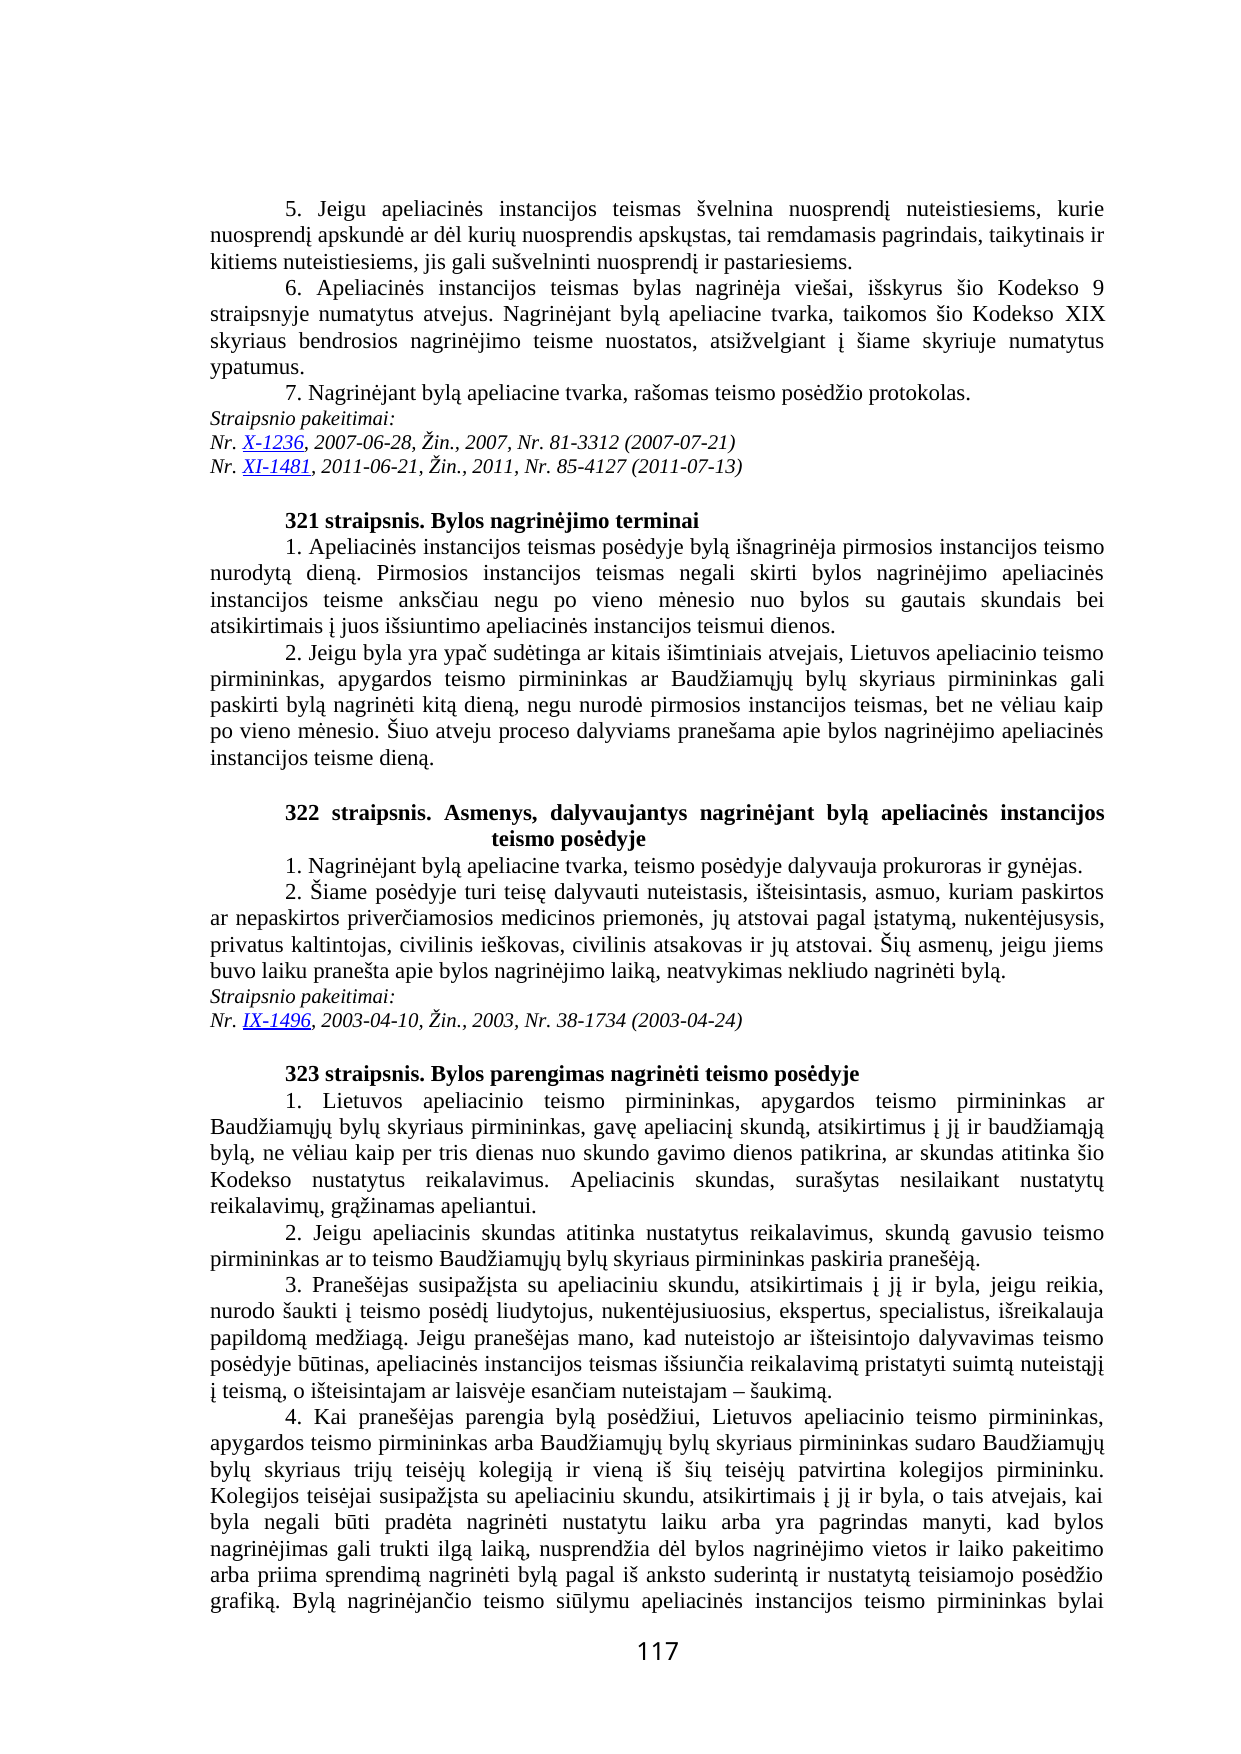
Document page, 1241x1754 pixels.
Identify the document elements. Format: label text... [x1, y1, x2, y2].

text 2. Jeigu byla yra ypač sudėtinga ar kitais išimtiniais atvejais, Lietuvos apeliacinio teismo pirmininkas, apygardos teismo pirmininkas ar Baudžiamųjų bylų skyriaus pirmininkas gali paskirti bylą nagrinėti kitą dieną, negu nurodė pirmosios instancijos teismas, bet ne vėliau kaip po vieno mėnesio. Šiuo atveju proceso dalyviams pranešama apie bylos nagrinėjimo apeliacinės instancijos teisme dieną. [210, 638, 1106, 770]
text 5. Jeigu apeliacinės instancijos teismas švelnina nuosprendį nuteistiesiems, kurie nuosprendį apskundė ar dėl kurių nuosprendis apskųstas, tai remdamasis pagrindais, taikytinais ir kitiems nuteistiesiems, jis gali sušvelninti nuosprendį ir pastariesiems. [210, 195, 1106, 274]
text Nr. X-1236, 2007-06-28, Žin., 2007, Nr. 81-3312 (2007-07-21) [210, 430, 1106, 454]
text 3. Pranešėjas susipažįsta su apeliaciniu skundu, atsikirtimais į jį ir byla, jeigu reikia, nurodo šaukti į teismo posėdį liudytojus, nukentėjusiuosius, ekspertus, specialistus, išreikalauja papildomą medžiagą. Jeigu pranešėjas mano, kad nuteistojo ar išteisintojo dalyvavimas teismo posėdyje būtinas, apeliacinės instancijos teismas išsiunčia reikalavimą pristatyti suimtą nuteistąjį į teismą, o išteisintajam ar laisvėje esančiam nuteistajam – šaukimą. [210, 1271, 1106, 1403]
text Straipsnio pakeitimai: [210, 983, 1106, 1008]
text 1. Lietuvos apeliacinio teismo pirmininkas, apygardos teismo pirmininkas ar Baudžiamųjų bylų skyriaus pirmininkas, gavę apeliacinį skundą, atsikirtimus į jį ir baudžiamąją bylą, ne vėliau kaip per tris dienas nuo skundo gavimo dienos patikrina, ar skundas atitinka šio Kodekso nustatytus reikalavimus. Apeliacinis skundas, surašytas nesilaikant nustatytų reikalavimų, grąžinamas apeliantui. [210, 1087, 1106, 1218]
text Nr. IX-1496, 2003-04-10, Žin., 2003, Nr. 38-1734 (2003-04-24) [210, 1008, 1106, 1032]
text 7. Nagrinėjant bylą apeliacine tvarka, rašomas teismo posėdžio protokolas. [210, 379, 1106, 406]
text 321 straipsnis. Bylos nagrinėjimo terminai [210, 507, 1106, 533]
text Straipsnio pakeitimai: [210, 406, 1106, 430]
text 1. Apeliacinės instancijos teismas posėdyje bylą išnagrinėja pirmosios instancijos teismo nurodytą dieną. Pirmosios instancijos teismas negali skirti bylos nagrinėjimo apeliacinės instancijos teisme anksčiau negu po vieno mėnesio nuo bylos su gautais skundais bei atsikirtimais į juos išsiuntimo apeliacinės instancijos teismui dienos. [210, 533, 1106, 638]
text 4. Kai pranešėjas parengia bylą posėdžiui, Lietuvos apeliacinio teismo pirmininkas, apygardos teismo pirmininkas arba Baudžiamųjų bylų skyriaus pirmininkas sudaro Baudžiamųjų bylų skyriaus trijų teisėjų kolegiją ir vieną iš šių teisėjų patvirtina kolegijos pirmininku. Kolegijos teisėjai susipažįsta su apeliaciniu skundu, atsikirtimais į jį ir byla, o tais atvejais, kai byla negali būti pradėta nagrinėti nustatytu laiku arba yra pagrindas manyti, kad bylos nagrinėjimas gali trukti ilgą laiką, nusprendžia dėl bylos nagrinėjimo vietos ir laiko pakeitimo arba priima sprendimą nagrinėti bylą pagal iš anksto suderintą ir nustatytą teisiamojo posėdžio grafiką. Bylą nagrinėjančio teismo siūlymu apeliacinės instancijos teismo pirmininkas bylai [210, 1403, 1106, 1614]
text 6. Apeliacinės instancijos teismas bylas nagrinėja viešai, išskyrus šio Kodekso 9 straipsnyje numatytus atvejus. Nagrinėjant bylą apeliacine tvarka, taikomos šio Kodekso XIX skyriaus bendrosios nagrinėjimo teisme nuostatos, atsižvelgiant į šiame skyriuje numatytus ypatumus. [210, 274, 1106, 379]
text 2. Šiame posėdyje turi teisę dalyvauti nuteistasis, išteisintasis, asmuo, kuriam paskirtos ar nepaskirtos priverčiamosios medicinos priemonės, jų atstovai pagal įstatymą, nukentėjusysis, privatus kaltintojas, civilinis ieškovas, civilinis atsakovas ir jų atstovai. Šių asmenų, jeigu jiems buvo laiku pranešta apie bylos nagrinėjimo laiką, neatvykimas nekliudo nagrinėti bylą. [210, 878, 1106, 983]
text 1. Nagrinėjant bylą apeliacine tvarka, teismo posėdyje dalyvauja prokuroras ir gynėjas. [210, 852, 1106, 878]
text 2. Jeigu apeliacinis skundas atitinka nustatytus reikalavimus, skundą gavusio teismo pirmininkas ar to teismo Baudžiamųjų bylų skyriaus pirmininkas paskiria pranešėją. [210, 1218, 1106, 1271]
text Nr. XI-1481, 2011-06-21, Žin., 2011, Nr. 85-4127 (2011-07-13) [210, 454, 1106, 478]
text 322 straipsnis. Asmenys, dalyvaujantys nagrinėjant bylą apeliacinės instancijos teismo posėdyje [285, 799, 1106, 852]
text 323 straipsnis. Bylos parengimas nagrinėti teismo posėdyje [210, 1060, 1106, 1087]
